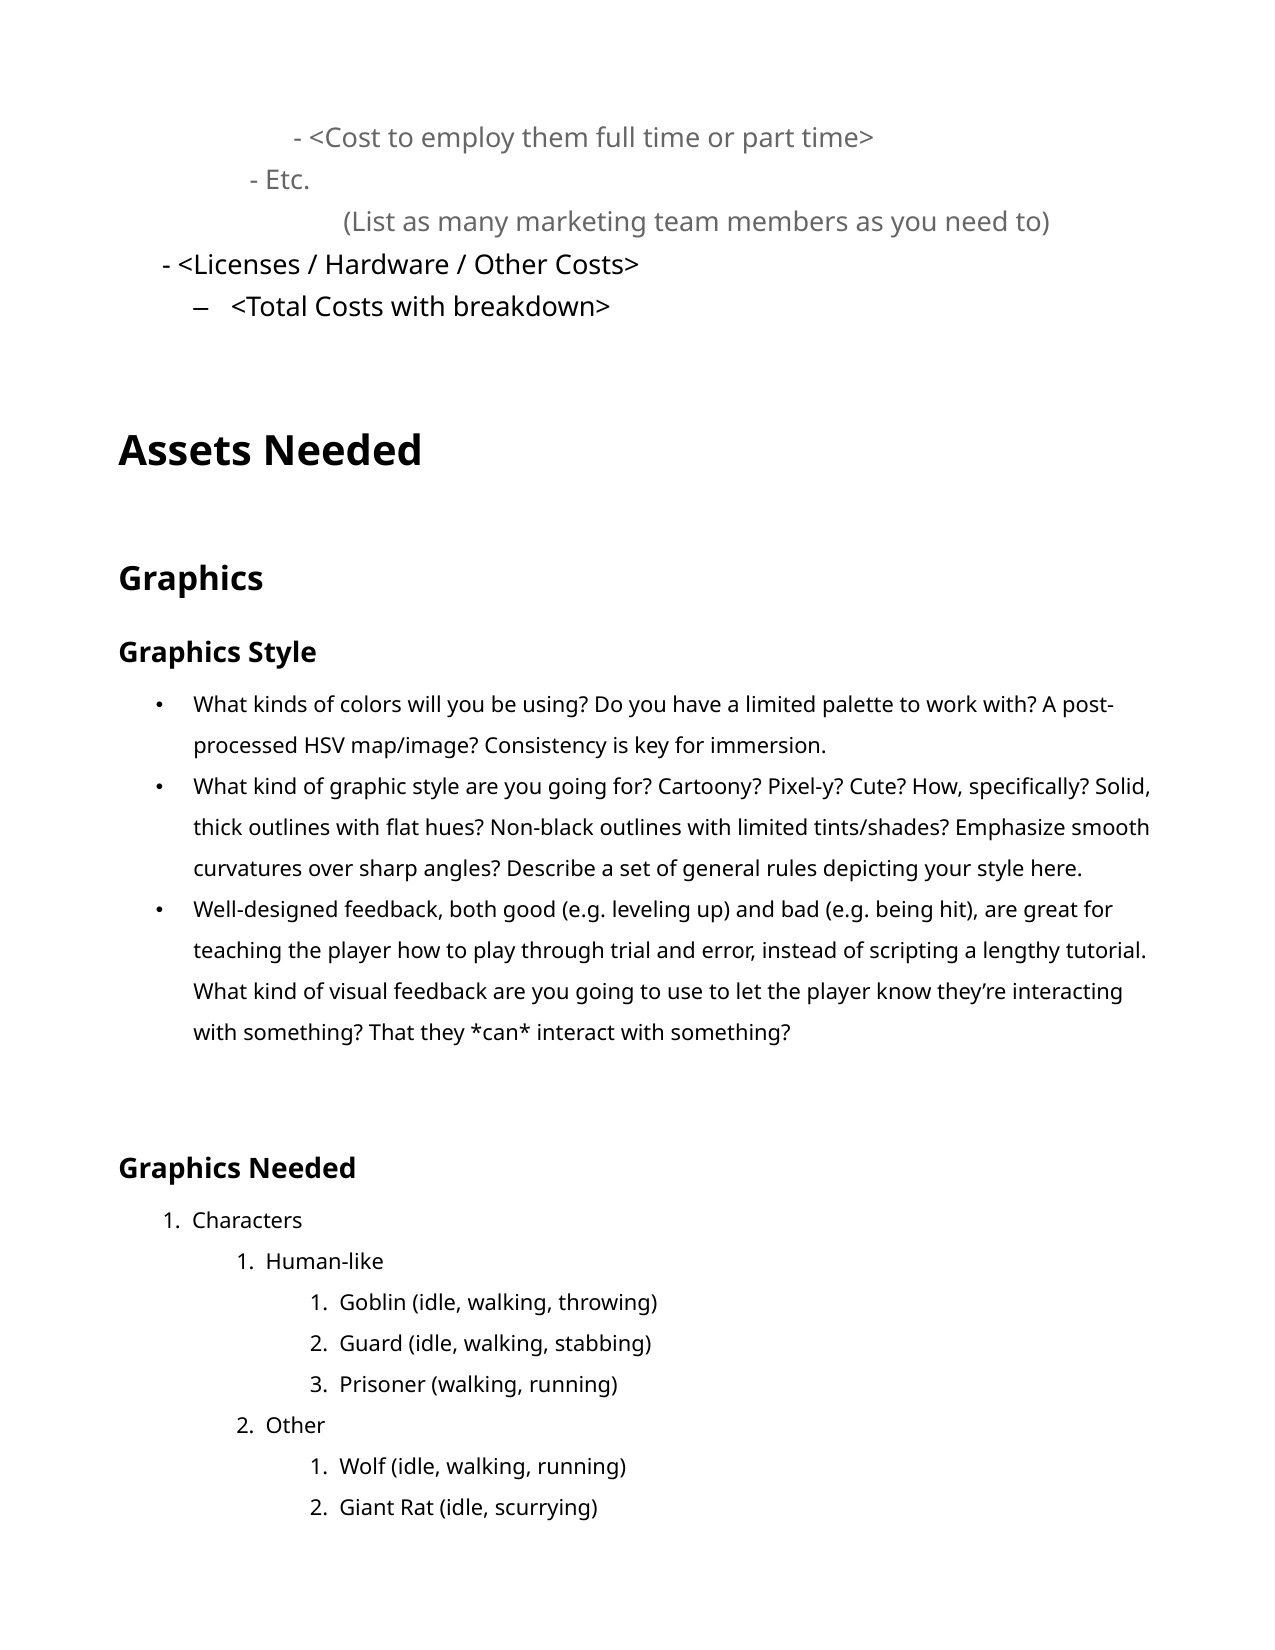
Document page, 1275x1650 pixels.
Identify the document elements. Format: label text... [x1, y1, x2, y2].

subtitle Graphics Style [118, 632, 1157, 670]
list What kind of graphic style are you going for? Cartoony? Pixel-y? Cute? How, specifically? Solid, thick outlines with flat hues? Non-black outlines with limited tints/shades? Emphasize smooth curvatures over sharp angles? Describe a set of general rules depicting your style here. [156, 771, 1157, 882]
text - <Licenses / Hardware / Other Costs> [118, 245, 1157, 282]
subtitle Graphics Needed [118, 1148, 1157, 1186]
list Goblin (idle, walking, throwing) [309, 1287, 1157, 1317]
list Human-like [236, 1246, 1157, 1276]
text - <Cost to employ them full time or part time> [118, 118, 1157, 155]
list Guard (idle, walking, stabbing) [309, 1328, 1157, 1358]
subtitle Assets Needed [118, 420, 1157, 477]
list Well-designed feedback, both good (e.g. leveling up) and bad (e.g. being hit), are great for teaching the player how to play through trial and error, instead of scripting a lengthy tutorial. What kind of visual feedback are you going to use to let the player know they’re interacting with something? That they *can* interact with something? [156, 894, 1157, 1047]
list Wolf (idle, walking, running) [309, 1451, 1157, 1481]
list Characters [162, 1205, 1157, 1234]
text (List as many marketing team members as you need to) [343, 203, 1157, 240]
list Prisoner (walking, running) [309, 1369, 1157, 1399]
list Giant Rat (idle, scurrying) [309, 1492, 1157, 1522]
text Graphics [118, 555, 1157, 600]
list What kinds of colors will you be using? Do you have a limited palette to work with? A post-processed HSV map/image? Consistency is key for immersion. [156, 688, 1157, 759]
list <Total Costs with breakdown> [193, 288, 1157, 324]
list Other [236, 1410, 1157, 1440]
text - Etc. [118, 161, 1157, 197]
